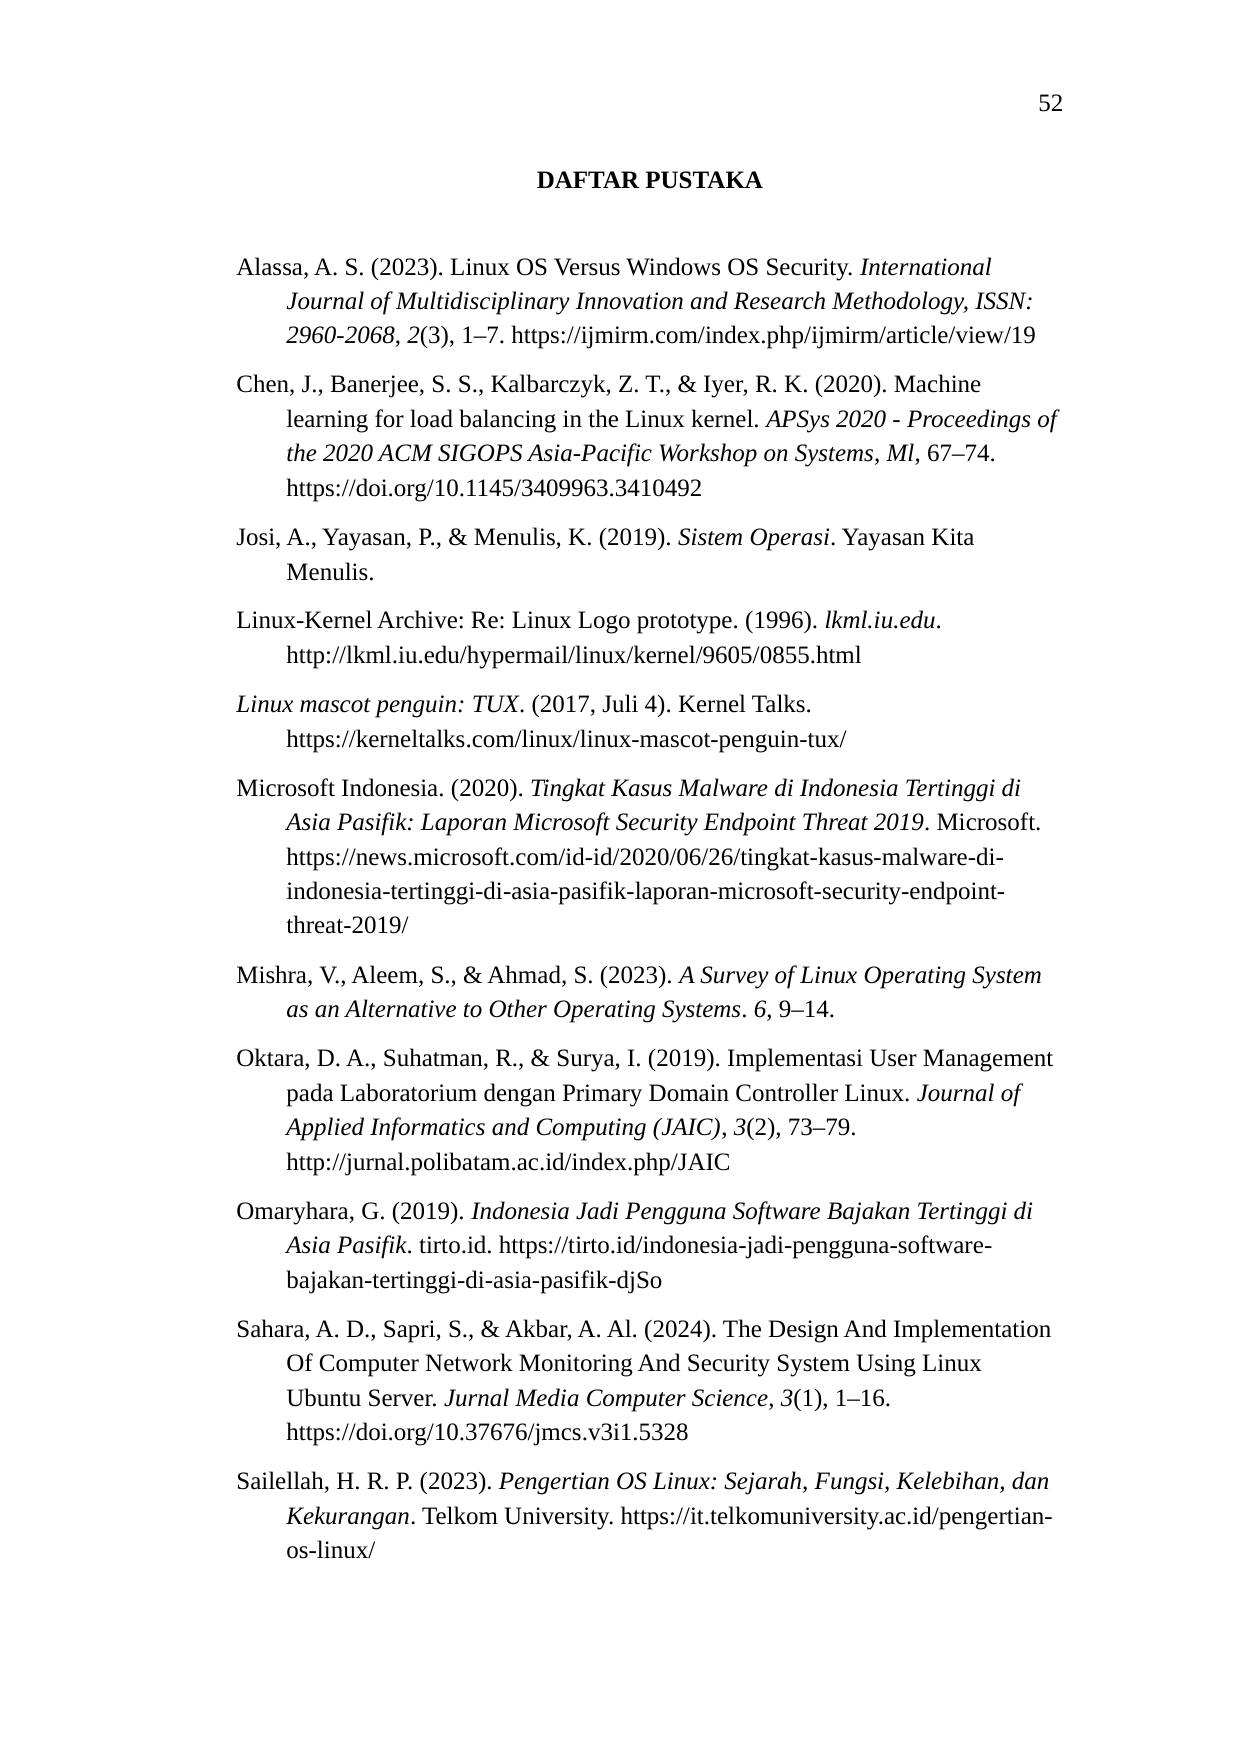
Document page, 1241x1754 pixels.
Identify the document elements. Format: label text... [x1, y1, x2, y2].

text Sailellah, H. R. P. (2023). Pengertian OS Linux: Sejarah, Fungsi, Kelebihan, dan Kekurangan. Telkom University. https://it.telkomuniversity.ac.id/pengertian-os-linux/ [236, 1466, 1063, 1564]
subtitle DAFTAR PUSTAKA [236, 165, 1063, 194]
text Mishra, V., Aleem, S., & Ahmad, S. (2023). A Survey of Linux Operating System as an Alternative to Other Operating Systems. 6, 9–14. [236, 960, 1063, 1023]
text Linux-Kernel Archive: Re: Linux Logo prototype. (1996). lkml.iu.edu. http://lkml.iu.edu/hypermail/linux/kernel/9605/0855.html [236, 606, 1063, 669]
text Josi, A., Yayasan, P., & Menulis, K. (2019). Sistem Operasi. Yayasan Kita Menulis. [236, 522, 1063, 585]
text Linux mascot penguin: TUX. (2017, Juli 4). Kernel Talks. https://kerneltalks.com/linux/linux-mascot-penguin-tux/ [236, 689, 1063, 752]
text Microsoft Indonesia. (2020). Tingkat Kasus Malware di Indonesia Tertinggi di Asia Pasifik: Laporan Microsoft Security Endpoint Threat 2019. Microsoft. https://news.microsoft.com/id-id/2020/06/26/tingkat-kasus-malware-di-indonesia-tertinggi-di-asia-pasifik-laporan-microsoft-security-endpoint-threat-2019/ [236, 773, 1063, 939]
text Oktara, D. A., Suhatman, R., & Surya, I. (2019). Implementasi User Management pada Laboratorium dengan Primary Domain Controller Linux. Journal of Applied Informatics and Computing (JAIC), 3(2), 73–79. http://jurnal.polibatam.ac.id/index.php/JAIC [236, 1043, 1063, 1175]
text Alassa, A. S. (2023). Linux OS Versus Windows OS Security. International Journal of Multidisciplinary Innovation and Research Methodology, ISSN: 2960-2068, 2(3), 1–7. https://ijmirm.com/index.php/ijmirm/article/view/19 [236, 252, 1063, 349]
text Chen, J., Banerjee, S. S., Kalbarczyk, Z. T., & Iyer, R. K. (2020). Machine learning for load balancing in the Linux kernel. APSys 2020 - Proceedings of the 2020 ACM SIGOPS Asia-Pacific Workshop on Systems, Ml, 67–74. https://doi.org/10.1145/3409963.3410492 [236, 369, 1063, 502]
text Sahara, A. D., Sapri, S., & Akbar, A. Al. (2024). The Design And Implementation Of Computer Network Monitoring And Security System Using Linux Ubuntu Server. Jurnal Media Computer Science, 3(1), 1–16. https://doi.org/10.37676/jmcs.v3i1.5328 [236, 1314, 1063, 1446]
text Omaryhara, G. (2019). Indonesia Jadi Pengguna Software Bajakan Tertinggi di Asia Pasifik. tirto.id. https://tirto.id/indonesia-jadi-pengguna-software-bajakan-tertinggi-di-asia-pasifik-djSo [236, 1196, 1063, 1293]
